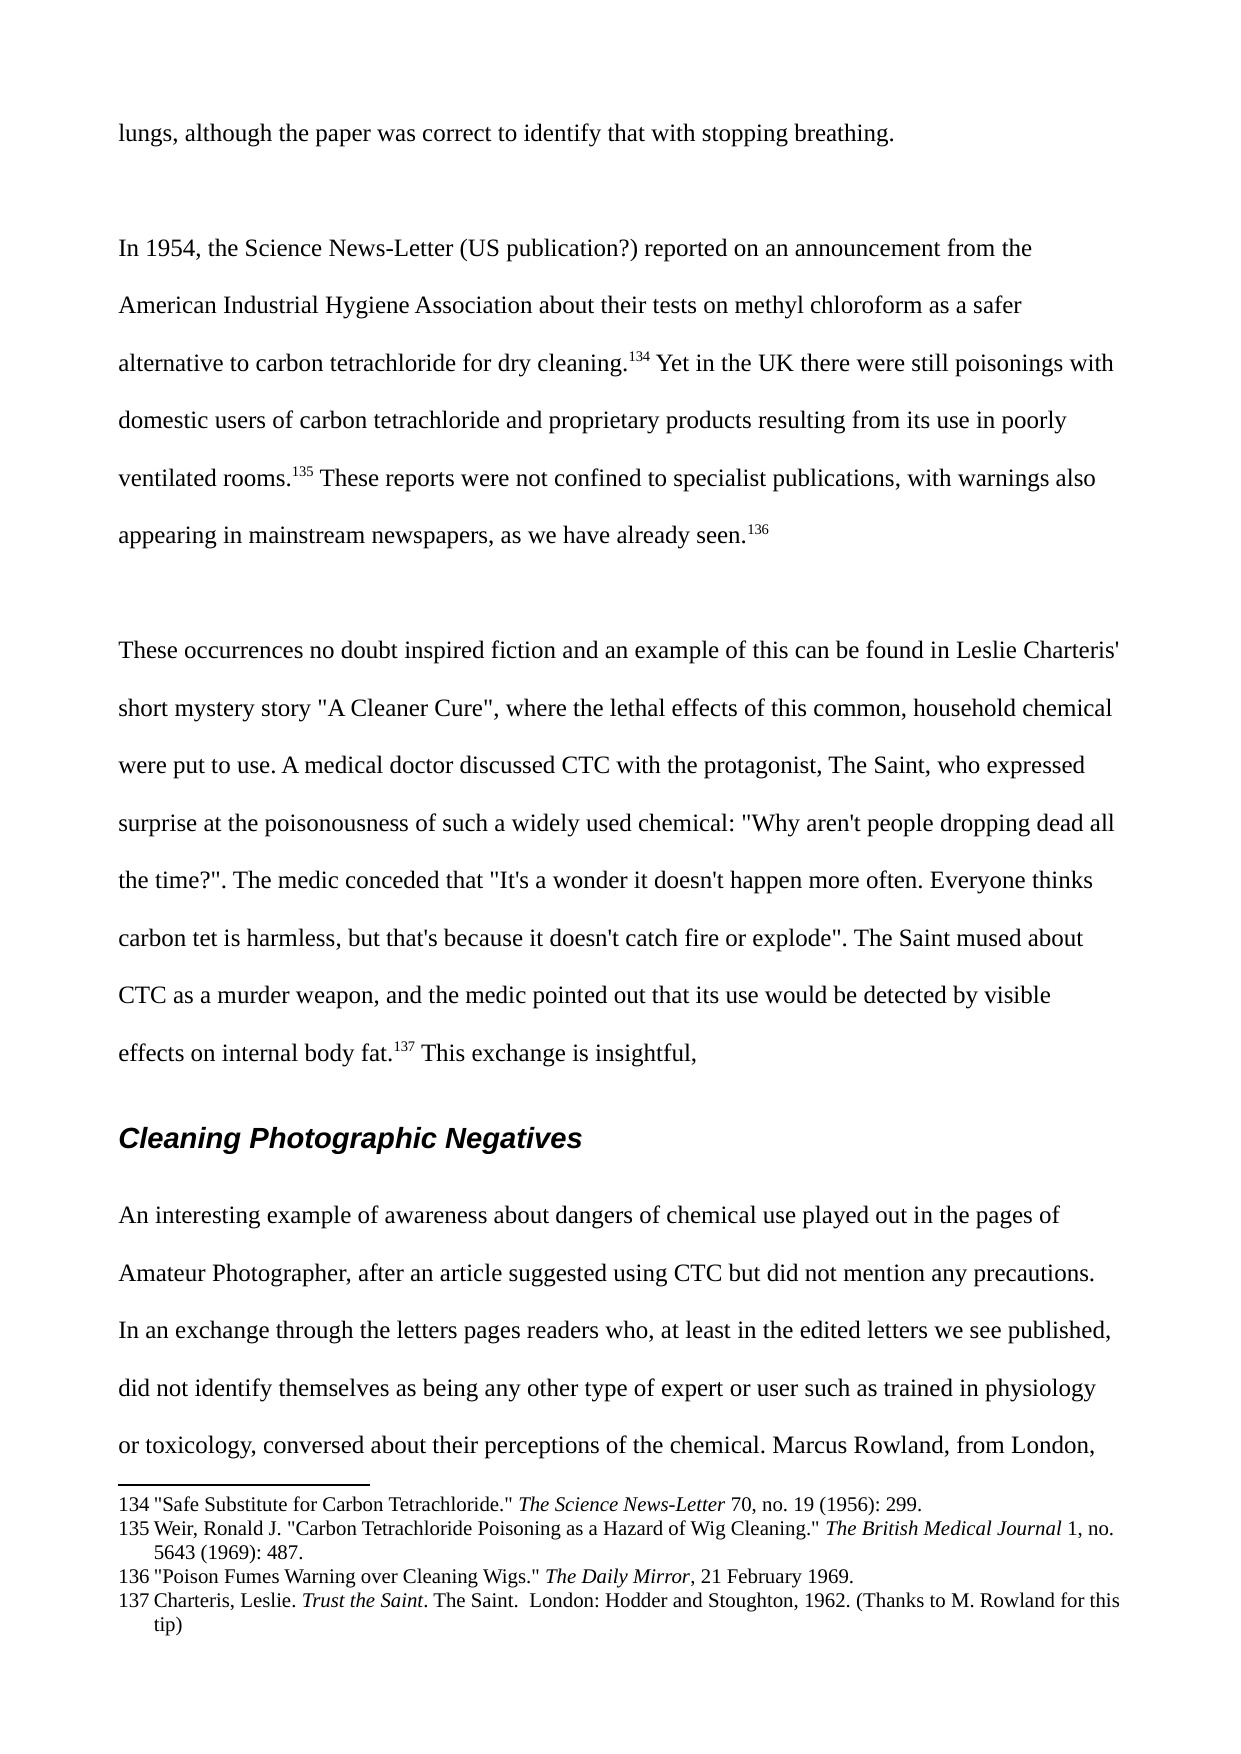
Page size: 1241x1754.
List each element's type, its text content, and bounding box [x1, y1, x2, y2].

text These occurrences no doubt inspired fiction and an example of this can be found in Leslie Charteris' short mystery story "A Cleaner Cure", where the lethal effects of this common, household chemical were put to use. A medical doctor discussed CTC with the protagonist, The Saint, who expressed surprise at the poisonousness of such a widely used chemical: "Why aren't people dropping dead all the time?". The medic conceded that "It's a wonder it doesn't happen more often. Everyone thinks carbon tet is harmless, but that's because it doesn't catch fire or explode". The Saint mused about CTC as a murder weapon, and the medic pointed out that its use would be detected by visible effects on internal body fat. This exchange is insightful, [118, 636, 1122, 1067]
text lungs, although the paper was correct to identify that with stopping breathing. [118, 118, 1122, 147]
text Charteris, Leslie. Trust the Saint. The Saint. London: Hodder and Stoughton, 1962. (Thanks to M. Rowland for this tip) [118, 1588, 1122, 1636]
subtitle Cleaning Photographic Negatives [118, 1121, 1122, 1154]
text An interesting example of awareness about dangers of chemical use played out in the pages of Amateur Photographer, after an article suggested using CTC but did not mention any precautions. In an exchange through the letters pages readers who, at least in the edited letters we see published, did not identify themselves as being any other type of expert or user such as trained in physiology or toxicology, conversed about their perceptions of the chemical. Marcus Rowland, from London, [118, 1200, 1122, 1459]
text "Poison Fumes Warning over Cleaning Wigs." The Daily Mirror, 21 February 1969. [118, 1564, 1122, 1588]
text Weir, Ronald J. "Carbon Tetrachloride Poisoning as a Hazard of Wig Cleaning." The British Medical Journal 1, no. 5643 (1969): 487. [118, 1516, 1122, 1564]
text In 1954, the Science News-Letter (US publication?) reported on an announcement from the American Industrial Hygiene Association about their tests on methyl chloroform as a safer alternative to carbon tetrachloride for dry cleaning. Yet in the UK there were still poisonings with domestic users of carbon tetrachloride and proprietary products resulting from its use in poorly ventilated rooms. These reports were not confined to specialist publications, with warnings also appearing in mainstream newspapers, as we have already seen. [118, 233, 1122, 549]
text "Safe Substitute for Carbon Tetrachloride." The Science News-Letter 70, no. 19 (1956): 299. [118, 1491, 1122, 1516]
